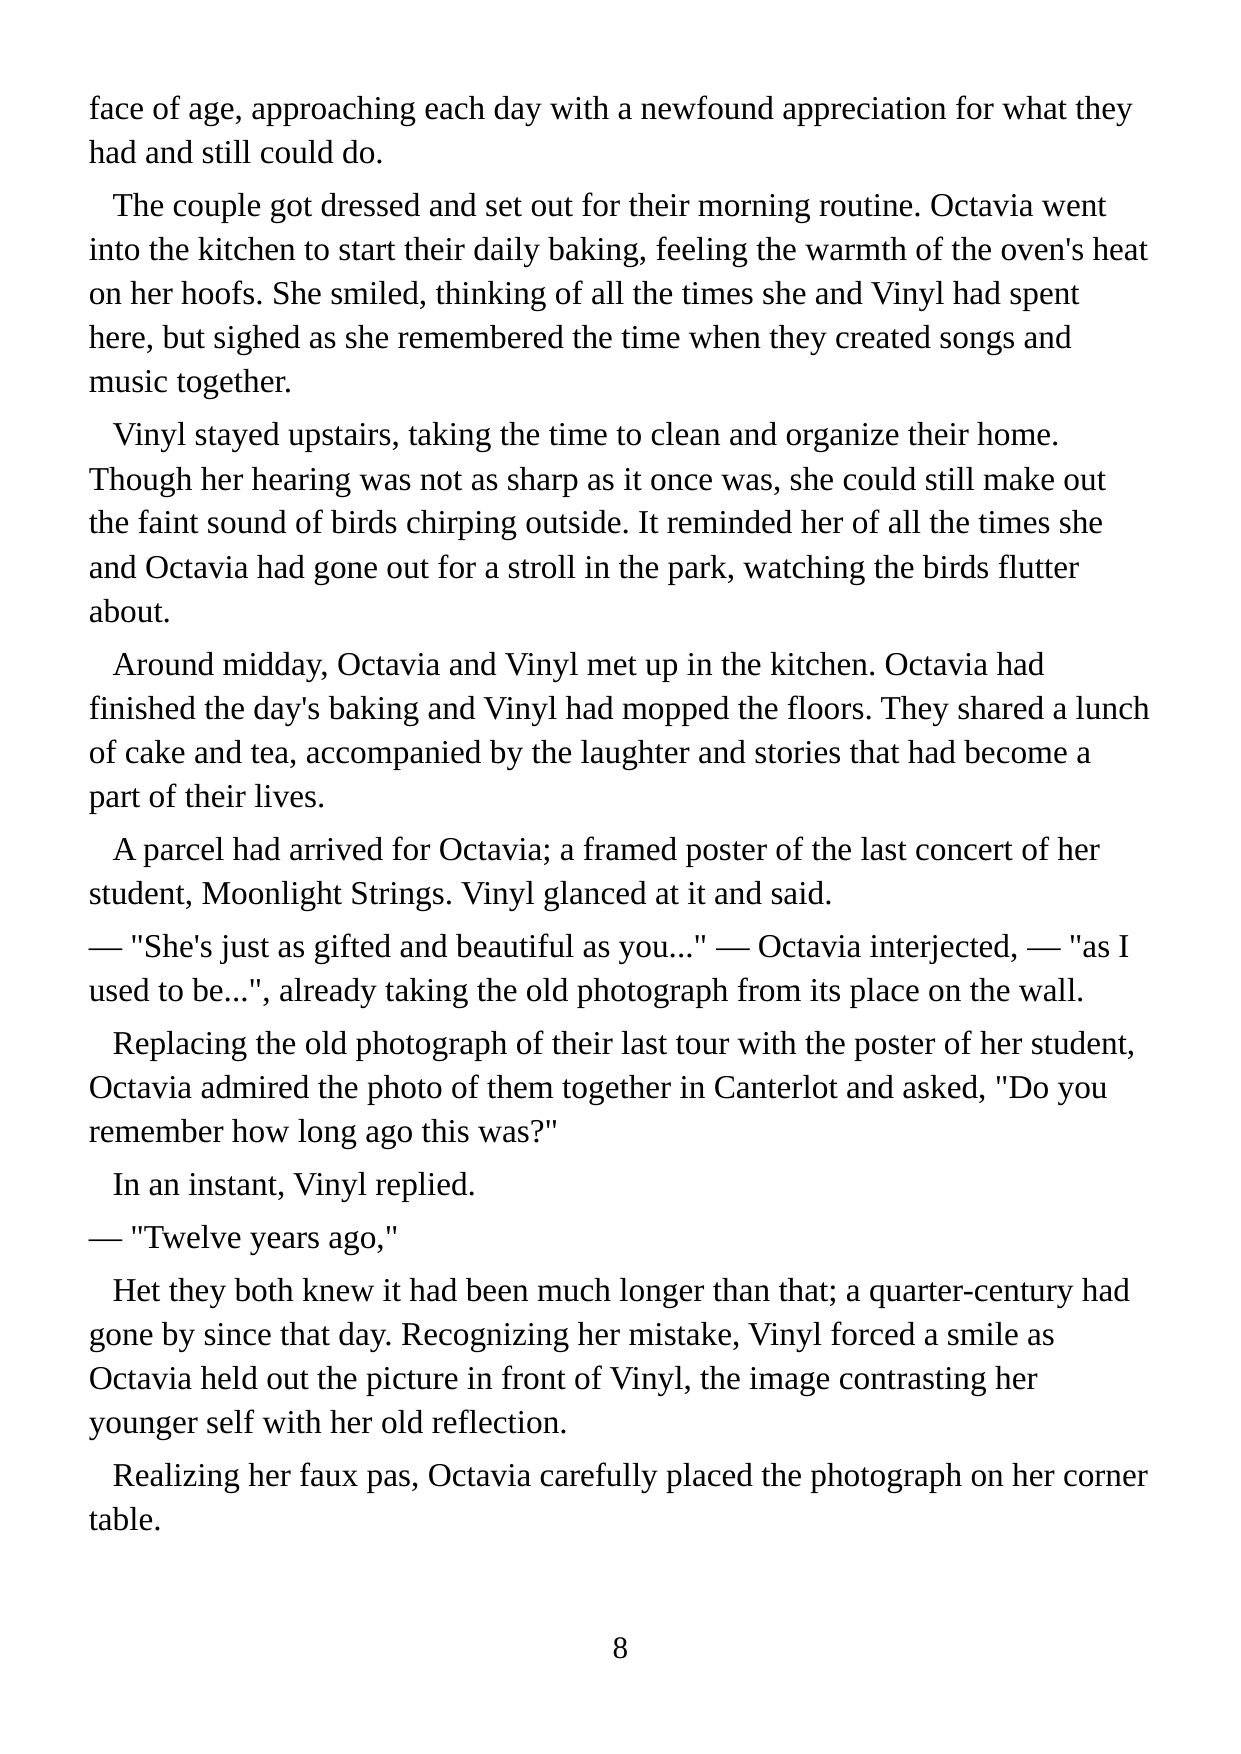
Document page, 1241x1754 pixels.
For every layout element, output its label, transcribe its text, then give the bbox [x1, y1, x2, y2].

text A parcel had arrived for Octavia; a framed poster of the last concert of her student, Moonlight Strings. Vinyl glanced at it and said. [88, 829, 1152, 911]
text — "She's just as gifted and beautiful as you..." — Octavia interjected, — "as I used to be...", already taking the old photograph from its place on the wall. [88, 926, 1152, 1008]
text — "Twelve years ago," [88, 1217, 1152, 1255]
text Нet they both knew it had been much longer than that; a quarter-century had gone by since that day. Recognizing her mistake, Vinyl forced a smile as Octavia held out the picture in front of Vinyl, the image contrasting her younger self with her old reflection. [88, 1270, 1152, 1440]
text Vinyl stayed upstairs, taking the time to clean and organize their home. Though her hearing was not as sharp as it once was, she could still make out the faint sound of birds chirping outside. It reminded her of all the times she and Octavia had gone out for a stroll in the park, watching the birds flutter about. [88, 415, 1152, 629]
text Realizing her faux pas, Octavia carefully placed the photograph on her corner table. [88, 1455, 1152, 1537]
text face of age, approaching each day with a newfound appreciation for what they had and still could do. [88, 88, 1152, 171]
text Replacing the old photograph of their last tour with the poster of her student, Octavia admired the photo of them together in Canterlot and asked, "Do you remember how long ago this was?" [88, 1023, 1152, 1149]
text Around midday, Octavia and Vinyl met up in the kitchen. Octavia had finished the day's baking and Vinyl had mopped the floors. They shared a lunch of cake and tea, accompanied by the laughter and stories that had become a part of their lives. [88, 644, 1152, 814]
text The couple got dressed and set out for their morning routine. Octavia went into the kitchen to start their daily baking, feeling the warmth of the oven's heat on her hoofs. She smiled, thinking of all the times she and Vinyl had spent here, but sighed as she remembered the time when they created songs and music together. [88, 186, 1152, 400]
text In an instant, Vinyl replied. [88, 1164, 1152, 1202]
